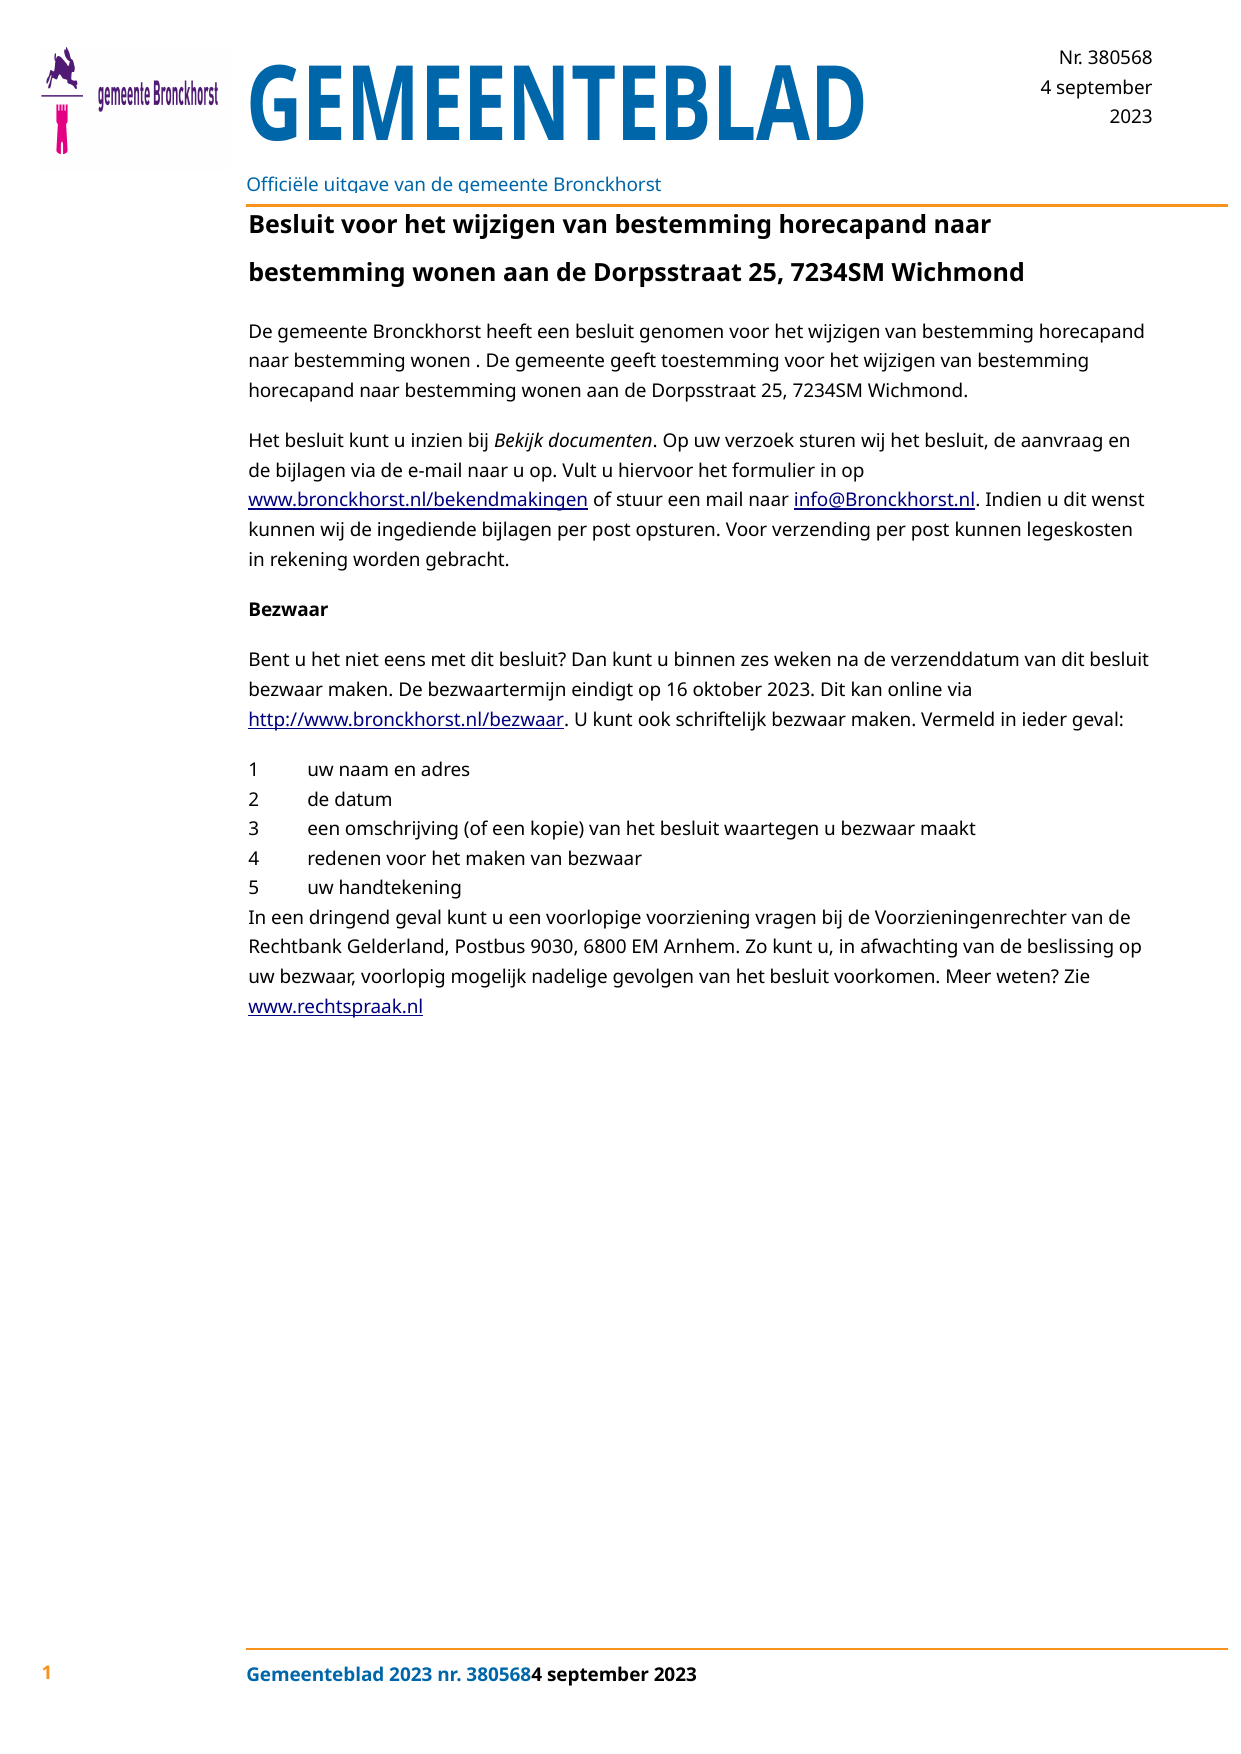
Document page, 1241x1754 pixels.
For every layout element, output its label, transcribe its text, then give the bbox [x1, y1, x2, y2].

list uw naam en adres [248, 756, 1152, 782]
list een omschrijving (of een kopie) van het besluit waartegen u bezwaar maakt [248, 815, 1152, 841]
text De gemeente Bronckhorst heeft een besluit genomen voor het wijzigen van bestemming horecapand naar bestemming wonen . De gemeente geeft toestemming voor het wijzigen van bestemming horecapand naar bestemming wonen aan de Dorpsstraat 25, 7234SM Wichmond. [248, 318, 1152, 403]
list redenen voor het maken van bezwaar [248, 845, 1152, 871]
text Bent u het niet eens met dit besluit? Dan kunt u binnen zes weken na de verzenddatum van dit besluit bezwaar maken. De bezwaartermijn eindigt op 16 oktober 2023. Dit kan online via http://www.bronckhorst.nl/bezwaar. U kunt ook schriftelijk bezwaar maken. Vermeld in ieder geval: [248, 647, 1152, 732]
text Bezwaar [248, 596, 1152, 622]
text Besluit voor het wijzigen van bestemming horecapand naar bestemming wonen aan de Dorpsstraat 25, 7234SM Wichmond [248, 207, 1152, 288]
list de datum [248, 786, 1152, 812]
text Het besluit kunt u inzien bij Bekijk documenten. Op uw verzoek sturen wij het besluit, de aanvraag en de bijlagen via de e-mail naar u op. Vult u hiervoor het formulier in op www.bronckhorst.nl/bekendmakingen of stuur een mail naar info@Bronckhorst.nl. Indien u dit wenst kunnen wij de ingediende bijlagen per post opsturen. Voor verzending per post kunnen legeskosten in rekening worden gebracht. [248, 427, 1152, 572]
text In een dringend geval kunt u een voorlopige voorziening vragen bij de Voorzieningenrechter van de Rechtbank Gelderland, Postbus 9030, 6800 EM Arnhem. Zo kunt u, in afwachting van de beslissing op uw bezwaar, voorlopig mogelijk nadelige gevolgen van het besluit voorkomen. Meer weten? Zie www.rechtspraak.nl [248, 904, 1152, 1019]
picture [41, 47, 231, 172]
list uw handtekening [248, 874, 1152, 900]
